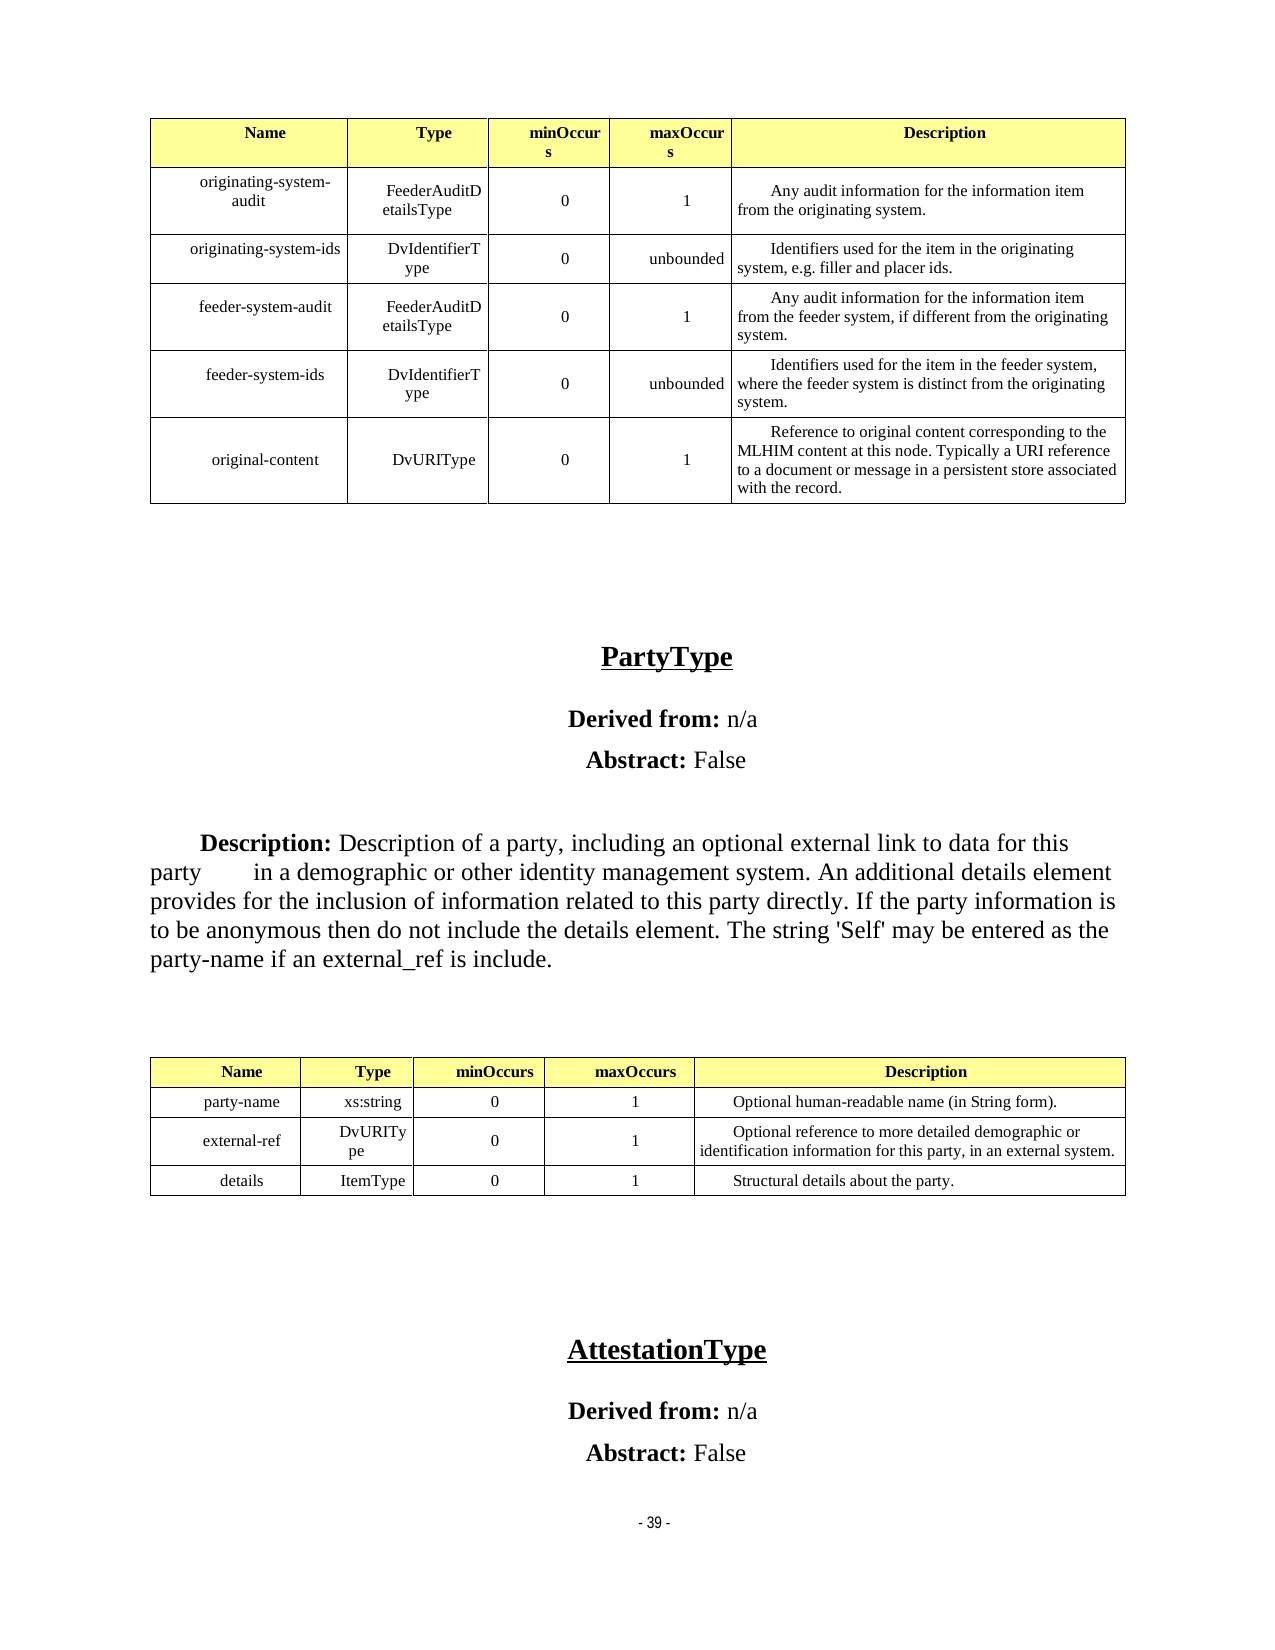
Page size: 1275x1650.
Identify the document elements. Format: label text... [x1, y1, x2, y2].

table_cell 1 [545, 1088, 694, 1117]
table_cell ItemType [301, 1166, 412, 1195]
table_header Description [732, 119, 1125, 167]
text Abstract: False [150, 745, 1125, 774]
table_header Type [301, 1058, 412, 1087]
table_cell DvURIType [301, 1118, 412, 1165]
table_cell Structural details about the party. [695, 1166, 1125, 1195]
table_cell FeederAuditDetailsType [348, 284, 487, 350]
table_cell party-name [151, 1088, 300, 1117]
table_header maxOccurs [545, 1058, 694, 1087]
table_cell Optional human-readable name (in String form). [695, 1088, 1125, 1117]
table_header Name [151, 119, 347, 167]
table_cell 1 [610, 284, 731, 350]
table_cell DvIdentifierType [348, 235, 487, 283]
table_cell 1 [545, 1166, 694, 1195]
table_cell Any audit information for the information item from the feeder system, if different from the originating system. [732, 284, 1125, 350]
table_cell Identifiers used for the item in the originating system, e.g. filler and placer ids. [732, 235, 1125, 283]
table_cell DvURIType [348, 418, 487, 503]
table_cell originating-system-audit [151, 168, 347, 234]
table_cell Any audit information for the information item from the originating system. [732, 168, 1125, 234]
table_cell Optional reference to more detailed demographic or identification information for this party, in an external system. [695, 1118, 1125, 1165]
table_header Type [348, 119, 487, 167]
table_cell 1 [610, 418, 731, 503]
table_cell external-ref [151, 1118, 300, 1165]
table_cell 0 [414, 1118, 544, 1165]
table_cell DvIdentifierType [348, 351, 487, 417]
table_cell 1 [610, 168, 731, 234]
table_header Description [695, 1058, 1125, 1087]
text Abstract: False [150, 1438, 1125, 1467]
table_cell feeder-system-audit [151, 284, 347, 350]
table_cell feeder-system-ids [151, 351, 347, 417]
table_cell originating-system-ids [151, 235, 347, 283]
table_cell 0 [489, 418, 609, 503]
table_cell FeederAuditDetailsType [348, 168, 487, 234]
text AttestationType [150, 1333, 1125, 1366]
text Derived from: n/a [150, 703, 1125, 732]
table_cell Identifiers used for the item in the feeder system, where the feeder system is distinct from the originating system. [732, 351, 1125, 417]
text Derived from: n/a [150, 1396, 1125, 1425]
table_header minOccurs [489, 119, 609, 167]
table_cell 0 [489, 168, 609, 234]
text Description: Description of a party, including an optional external link to data for this party in a demographic or other identity management system. An additional details element provides for the inclusion of information related to this party directly. If the party information is to be anonymous then do not include the details element. The string 'Self' may be entered as the party-name if an external_ref is include. [150, 828, 1125, 1002]
table_cell 0 [414, 1088, 544, 1117]
text PartyType [150, 640, 1125, 673]
table_header Name [151, 1058, 300, 1087]
table_cell 0 [489, 284, 609, 350]
table_cell 0 [414, 1166, 544, 1195]
table_cell unbounded [610, 235, 731, 283]
table_cell 0 [489, 351, 609, 417]
table_cell original-content [151, 418, 347, 503]
table_cell 1 [545, 1118, 694, 1165]
table_cell 0 [489, 235, 609, 283]
table_cell Reference to original content corresponding to the MLHIM content at this node. Typically a URI reference to a document or message in a persistent store associated with the record. [732, 418, 1125, 503]
table_header maxOccurs [610, 119, 731, 167]
table_cell unbounded [610, 351, 731, 417]
table_cell xs:string [301, 1088, 412, 1117]
table_header minOccurs [414, 1058, 544, 1087]
table_cell details [151, 1166, 300, 1195]
